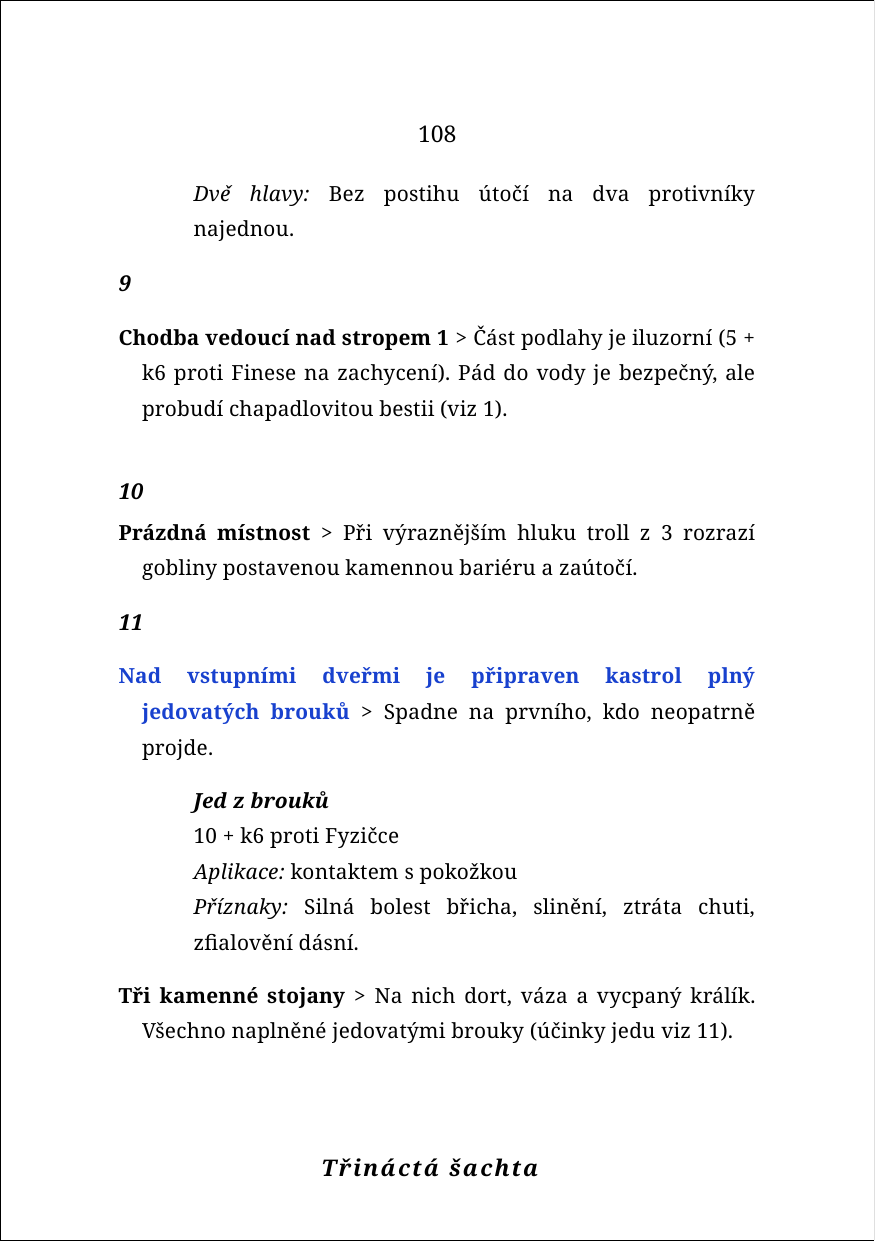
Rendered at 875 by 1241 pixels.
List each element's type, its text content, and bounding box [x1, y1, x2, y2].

list Dvě hlavy: Bez postihu útočí na dva protivníky najednou. [156, 179, 756, 243]
subtitle 10 [118, 476, 756, 506]
text 9 [118, 268, 756, 297]
text Chodba vedoucí nad stropem 1 > Část podlahy je iluzorní (5 + k6 proti Finese na zachycení). Pád do vody je bezpečný, ale probudí chapadlovitou bestii (viz 1). [118, 323, 756, 422]
text Nad vstupními dveřmi je připraven kastrol plný jedovatých brouků > Spadne na prvního, kdo neopatrně projde. [118, 662, 756, 761]
text Tři kamenné stojany > Na nich dort, váza a vycpaný králík. Všechno naplněné jedovatými brouky (účinky jedu viz 11). [118, 981, 756, 1045]
list Jed z brouků 10 + k6 proti Fyzičce Aplikace: kontaktem s pokožkou Příznaky: Silná bolest břicha, slinění, ztráta chuti, zfialovění dásní. [156, 786, 756, 956]
text Prázdná místnost > Při výraznějším hluku troll z 3 rozrazí gobliny postavenou kamennou bariéru a zaútočí. [118, 518, 756, 582]
text 11 [118, 607, 756, 636]
